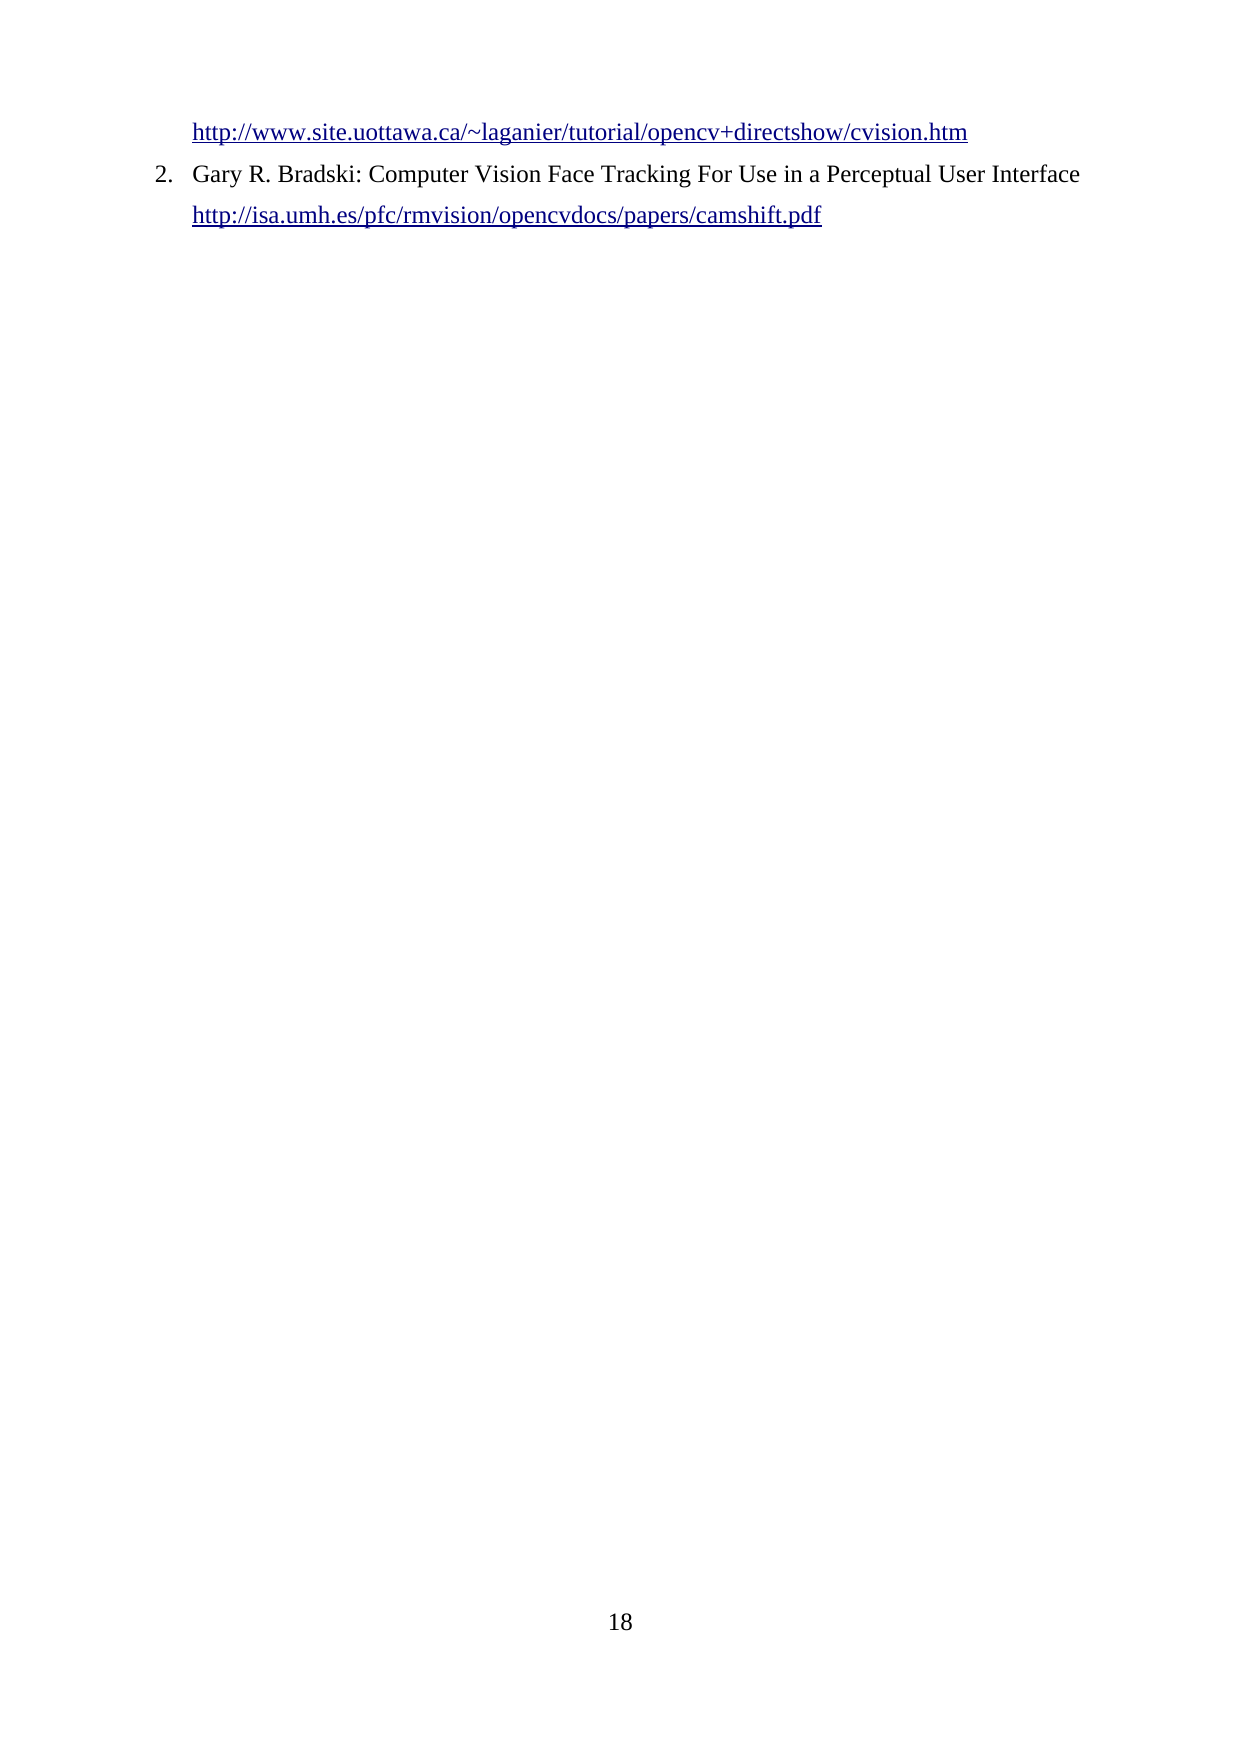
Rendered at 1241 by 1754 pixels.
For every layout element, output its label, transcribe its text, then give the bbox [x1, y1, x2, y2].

list http://www.site.uottawa.ca/~laganier/tutorial/opencv+directshow/cvision.htm [154, 118, 1122, 146]
list Gary R. Bradski: Computer Vision Face Tracking For Use in a Perceptual User Interface http://isa.umh.es/pfc/rmvision/opencvdocs/papers/camshift.pdf [154, 160, 1122, 229]
